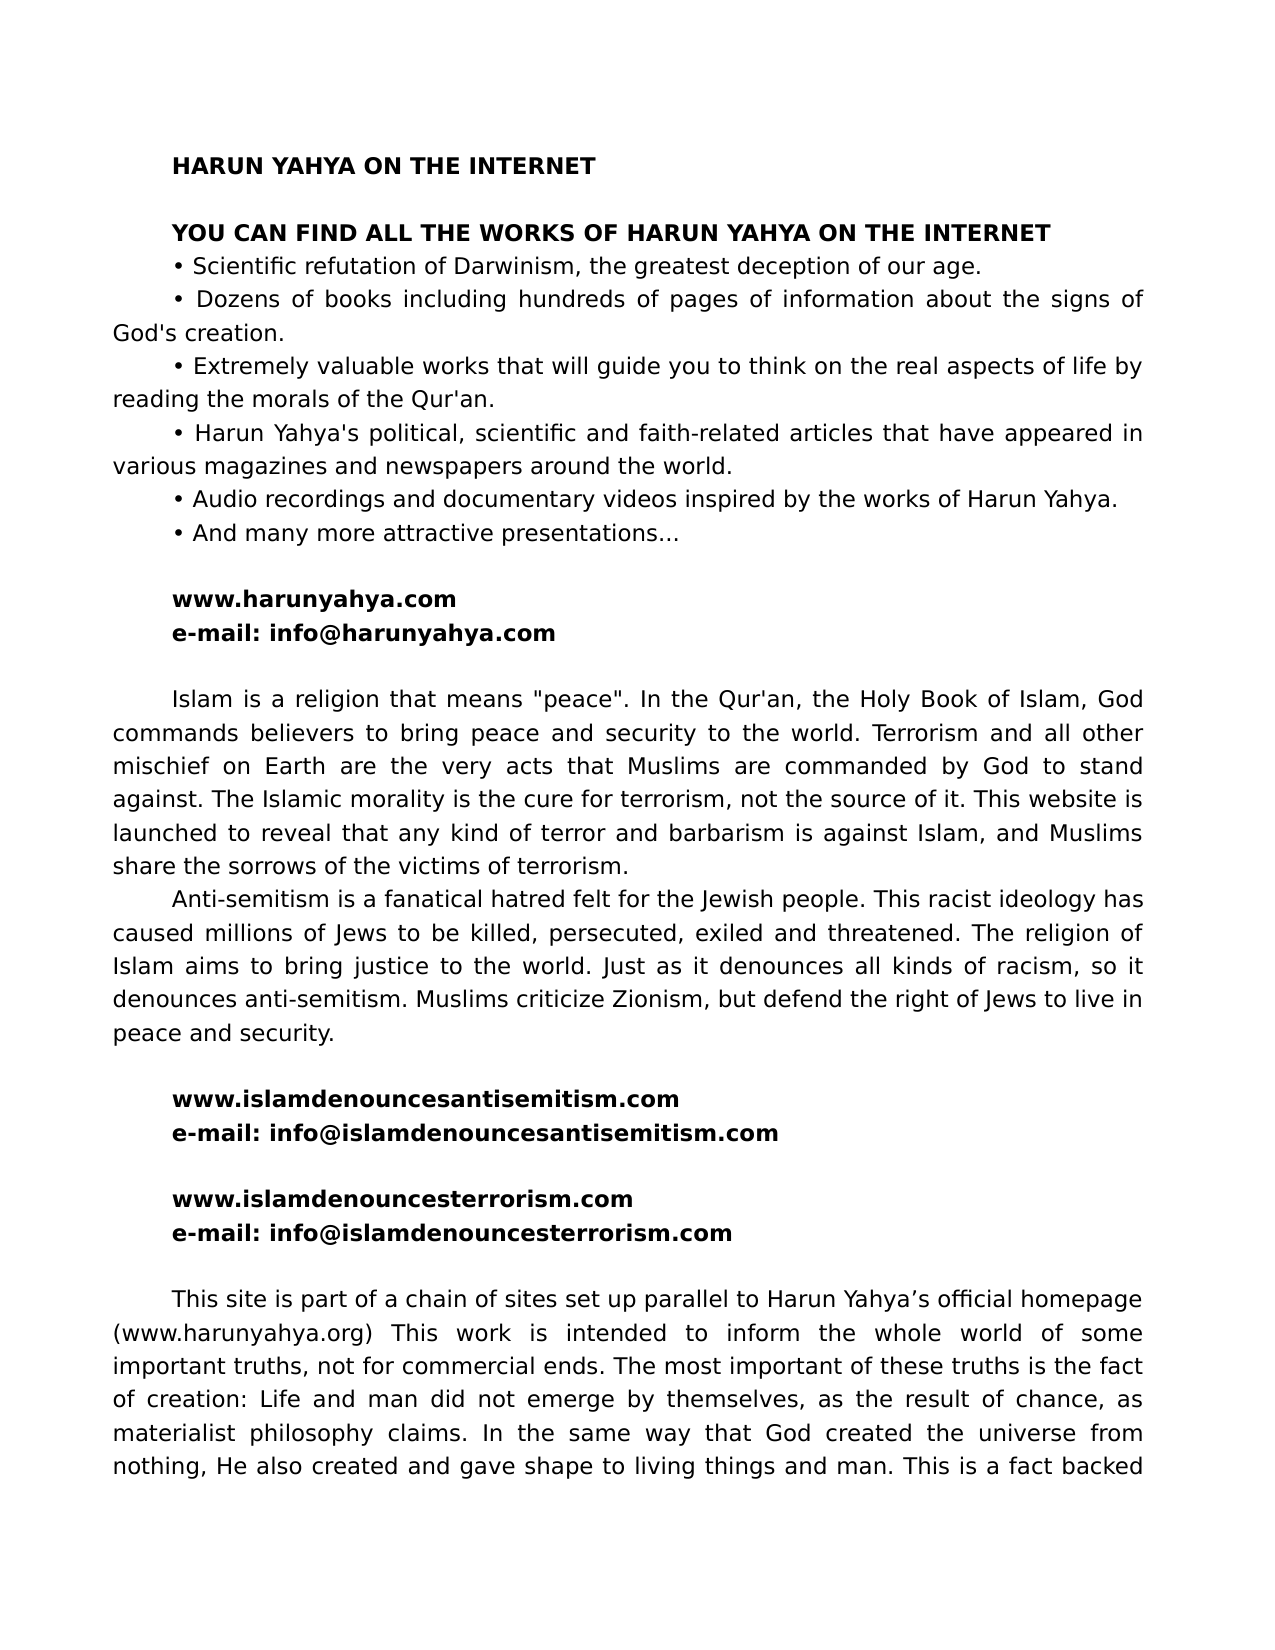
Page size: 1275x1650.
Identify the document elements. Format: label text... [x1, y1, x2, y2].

text HARUN YAHYA ON THE INTERNET [112, 148, 1145, 181]
text • Audio recordings and documentary videos inspired by the works of Harun Yahya. [112, 481, 1145, 514]
text • Dozens of books including hundreds of pages of information about the signs of God's creation. [112, 281, 1145, 348]
text Anti-semitism is a fanatical hatred felt for the Jewish people. This racist ideology has caused millions of Jews to be killed, persecuted, exiled and threatened. The religion of Islam aims to bring justice to the world. Just as it denounces all kinds of racism, so it denounces anti-semitism. Muslims criticize Zionism, but defend the right of Jews to live in peace and security. [112, 881, 1145, 1048]
text • Harun Yahya's political, scientific and faith-related articles that have appeared in various magazines and newspapers around the world. [112, 414, 1145, 481]
text • And many more attractive presentations... [112, 514, 1145, 548]
text This site is part of a chain of sites set up parallel to Harun Yahya’s official homepage (www.harunyahya.org) This work is intended to inform the whole world of some important truths, not for commercial ends. The most important of these truths is the fact of creation: Life and man did not emerge by themselves, as the result of chance, as materialist philosophy claims. In the same way that God created the universe from nothing, He also created and gave shape to living things and man. This is a fact backed [112, 1281, 1145, 1481]
text Islam is a religion that means "peace". In the Qur'an, the Holy Book of Islam, God commands believers to bring peace and security to the world. Terrorism and all other mischief on Earth are the very acts that Muslims are commanded by God to stand against. The Islamic morality is the cure for terrorism, not the source of it. This website is launched to reveal that any kind of terror and barbarism is against Islam, and Muslims share the sorrows of the victims of terrorism. [112, 681, 1145, 881]
text • Extremely valuable works that will guide you to think on the real aspects of life by reading the morals of the Qur'an. [112, 348, 1145, 414]
text e-mail: info@islamdenouncesterrorism.com [112, 1214, 1145, 1248]
text www.islamdenouncesterrorism.com [112, 1181, 1145, 1214]
text YOU CAN FIND ALL THE WORKS OF HARUN YAHYA ON THE INTERNET [112, 214, 1145, 248]
text e-mail: info@islamdenouncesantisemitism.com [112, 1114, 1145, 1148]
text • Scientific refutation of Darwinism, the greatest deception of our age. [112, 248, 1145, 281]
text www.islamdenouncesantisemitism.com [112, 1081, 1145, 1114]
text e-mail: info@harunyahya.com [112, 614, 1145, 648]
text www.harunyahya.com [112, 581, 1145, 614]
